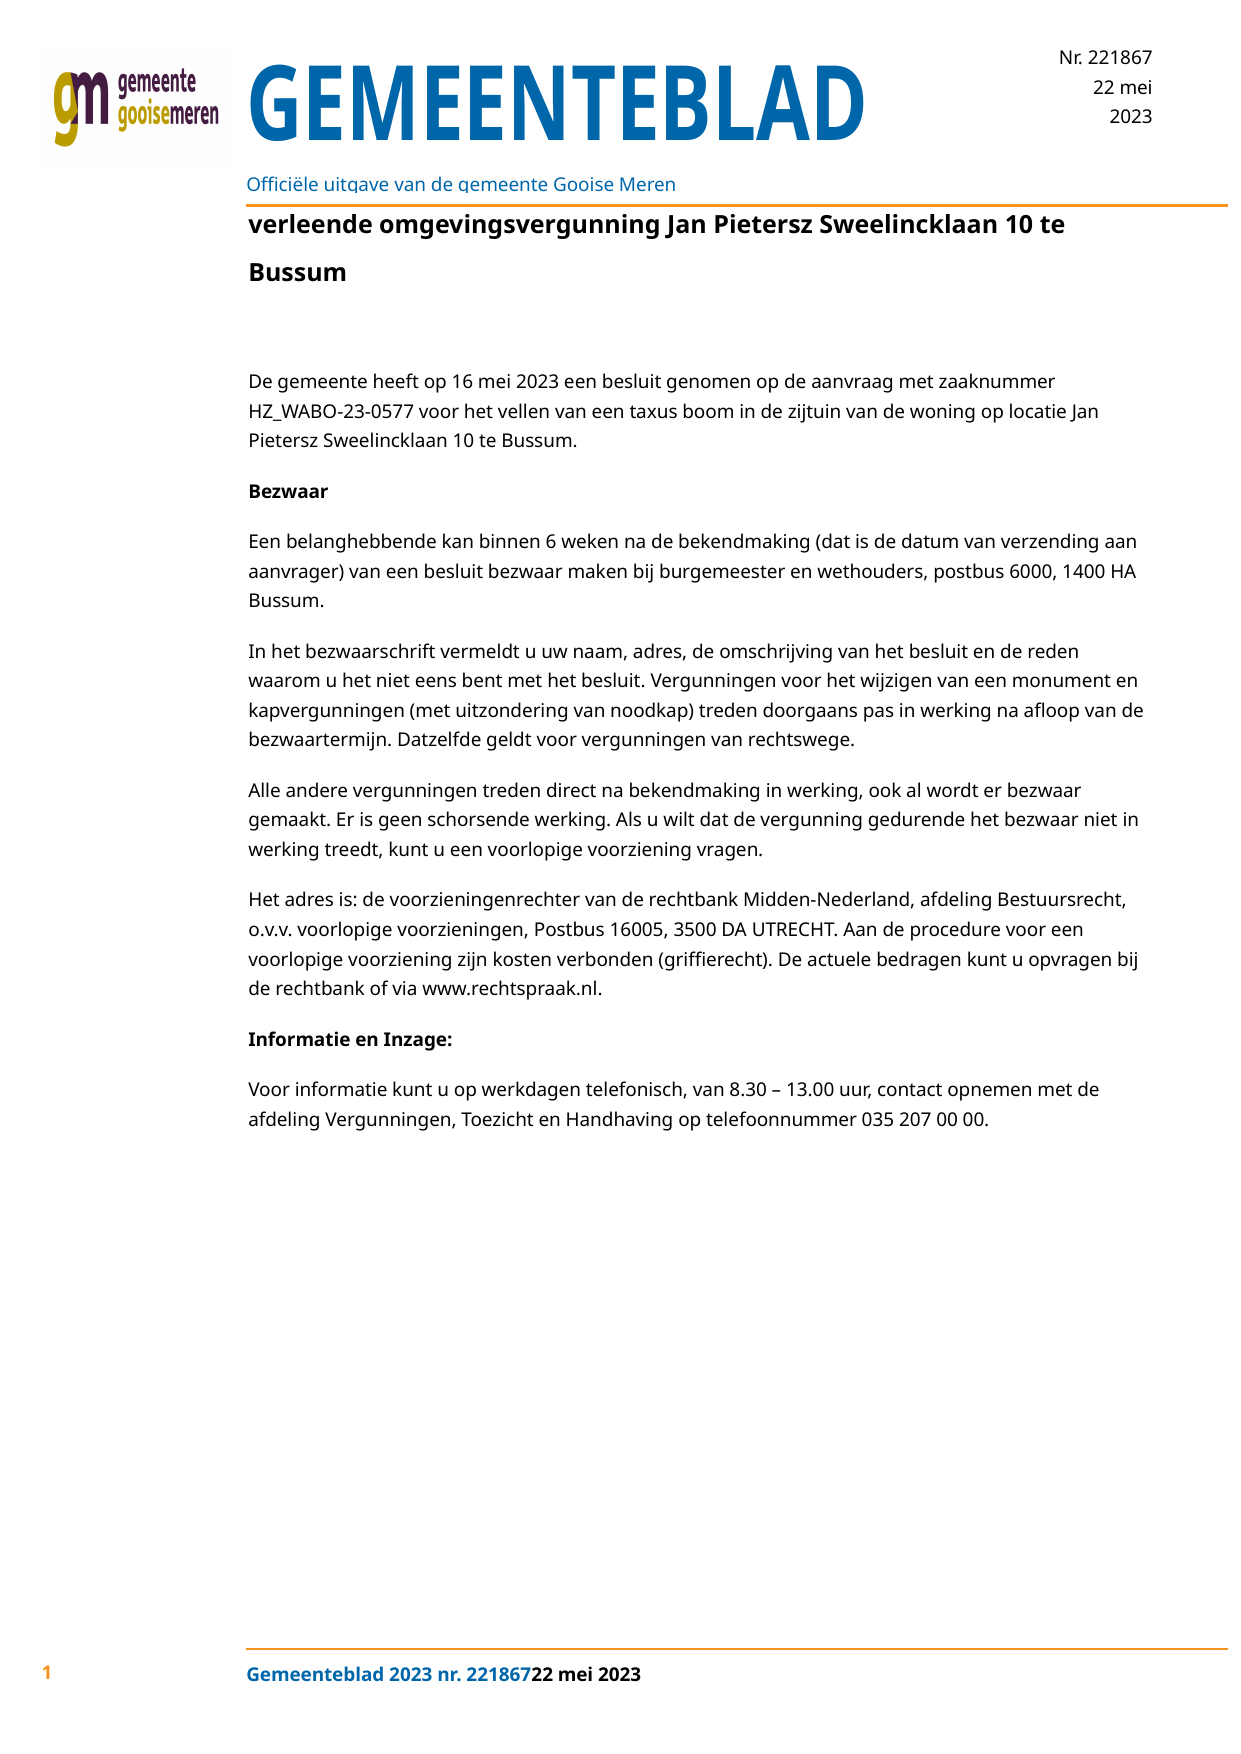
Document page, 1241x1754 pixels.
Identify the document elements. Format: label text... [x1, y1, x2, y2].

text Een belanghebbende kan binnen 6 weken na de bekendmaking (dat is de datum van verzending aan aanvrager) van een besluit bezwaar maken bij burgemeester en wethouders, postbus 6000, 1400 HA Bussum. [248, 528, 1152, 613]
text verleende omgevingsvergunning Jan Pietersz Sweelincklaan 10 te Bussum [248, 207, 1152, 288]
picture [41, 47, 231, 172]
text In het bezwaarschrift vermeldt u uw naam, adres, de omschrijving van het besluit en de reden waarom u het niet eens bent met het besluit. Vergunningen voor het wijzigen van een monument en kapvergunningen (met uitzondering van noodkap) treden doorgaans pas in werking na afloop van de bezwaartermijn. Datzelfde geldt voor vergunningen van rechtswege. [248, 638, 1152, 752]
text Bezwaar [248, 478, 1152, 504]
text Het adres is: de voorzieningenrechter van de rechtbank Midden-Nederland, afdeling Bestuursrecht, o.v.v. voorlopige voorzieningen, Postbus 16005, 3500 DA UTRECHT. Aan de procedure voor een voorlopige voorziening zijn kosten verbonden (griffierecht). De actuele bedragen kunt u opvragen bij de rechtbank of via www.rechtspraak.nl. [248, 887, 1152, 1001]
text Alle andere vergunningen treden direct na bekendmaking in werking, ook al wordt er bezwaar gemaakt. Er is geen schorsende werking. Als u wilt dat de vergunning gedurende het bezwaar niet in werking treedt, kunt u een voorlopige voorziening vragen. [248, 777, 1152, 862]
text Voor informatie kunt u op werkdagen telefonisch, van 8.30 – 13.00 uur, contact opnemen met de afdeling Vergunningen, Toezicht en Handhaving op telefoonnummer 035 207 00 00. [248, 1076, 1152, 1132]
text Informatie en Inzage: [248, 1026, 1152, 1052]
text De gemeente heeft op 16 mei 2023 een besluit genomen op de aanvraag met zaaknummer HZ_WABO-23-0577 voor het vellen van een taxus boom in de zijtuin van de woning op locatie Jan Pietersz Sweelincklaan 10 te Bussum. [248, 368, 1152, 453]
